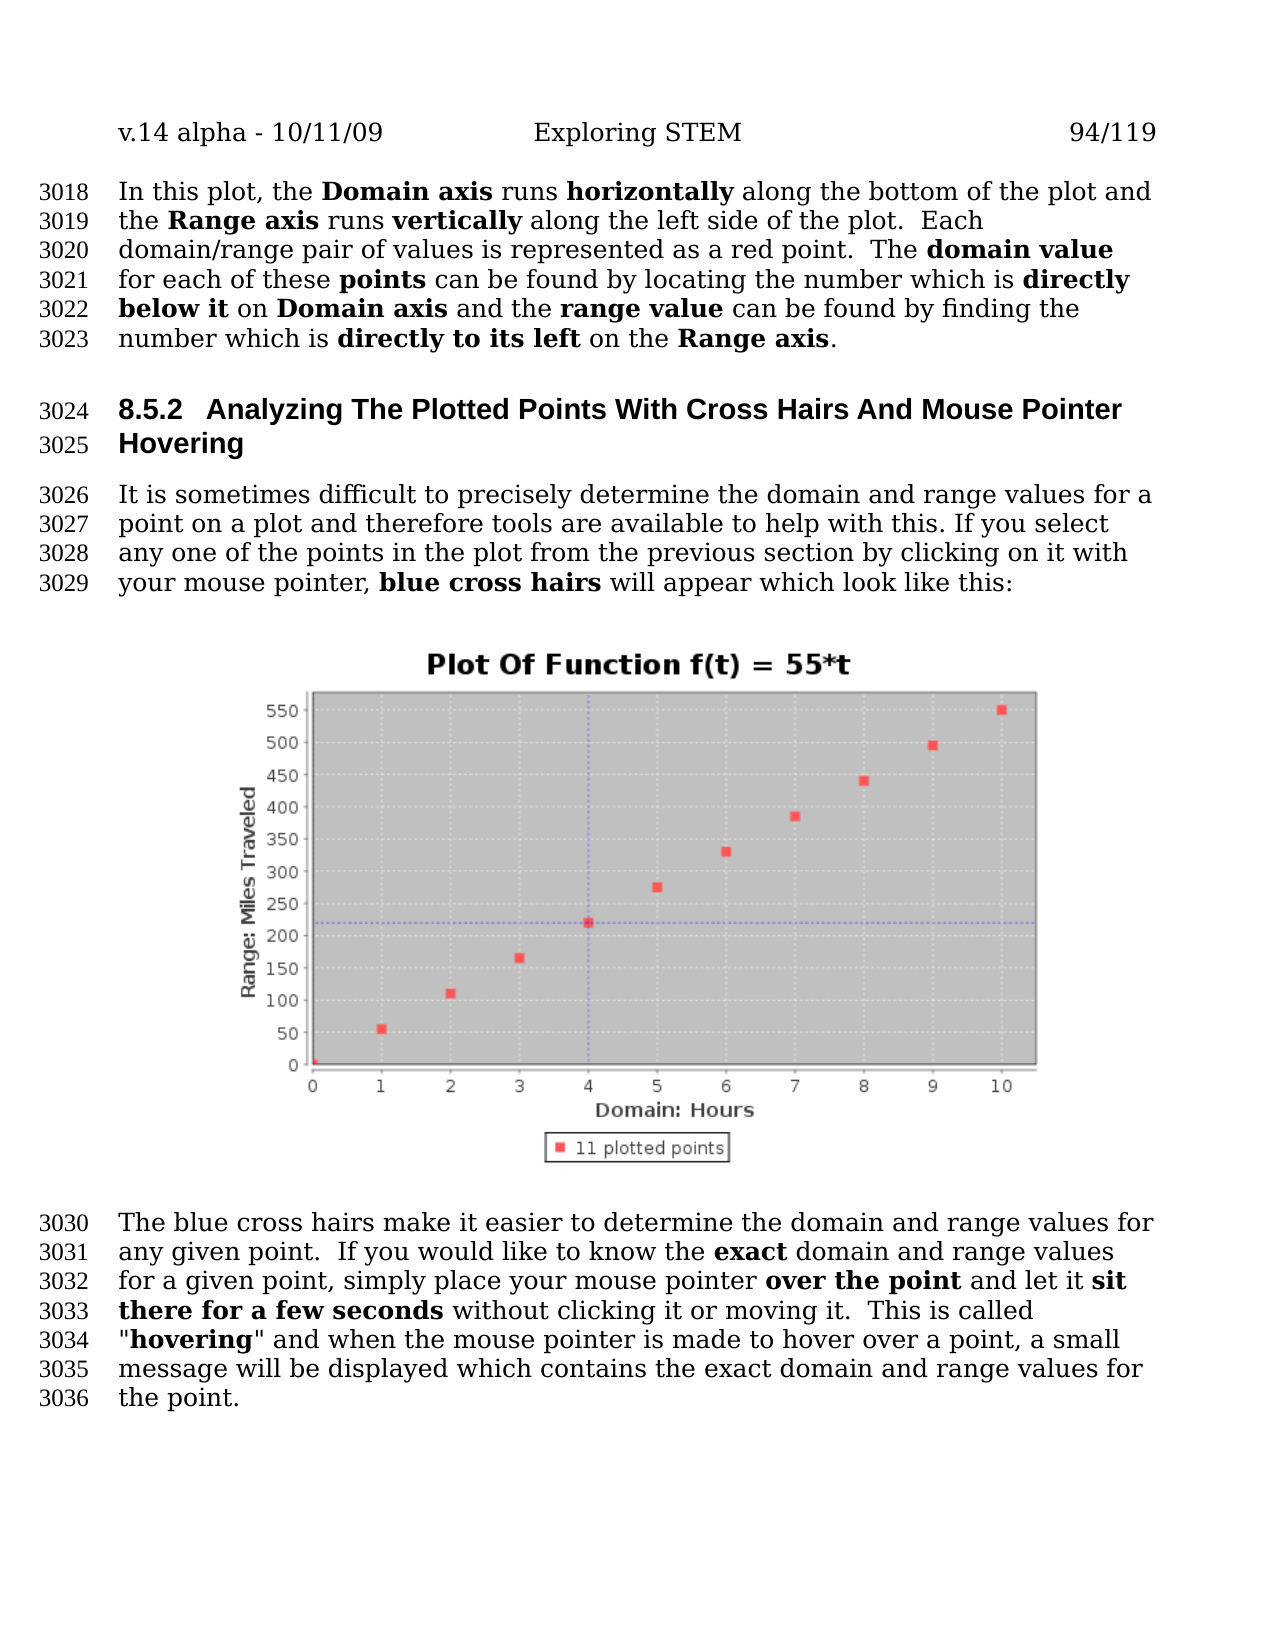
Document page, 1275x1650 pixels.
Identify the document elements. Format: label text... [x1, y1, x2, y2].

text It is sometimes difficult to precisely determine the domain and range values for a point on a plot and therefore tools are available to help with this. If you select any one of the points in the plot from the previous section by clicking on it with your mouse pointer, blue cross hairs will appear which look like this: [118, 480, 1157, 597]
subtitle Analyzing The Plotted Points With Cross Hairs And Mouse Pointer Hovering [118, 392, 1157, 459]
picture [222, 647, 1053, 1164]
text In this plot, the Domain axis runs horizontally along the bottom of the plot and the Range axis runs vertically along the left side of the plot. Each domain/range pair of values is represented as a red point. The domain value for each of these points can be found by locating the number which is directly below it on Domain axis and the range value can be found by finding the number which is directly to its left on the Range axis. [118, 177, 1157, 353]
text The blue cross hairs make it easier to determine the domain and range values for any given point. If you would like to know the exact domain and range values for a given point, simply place your mouse pointer over the point and let it sit there for a few seconds without clicking it or moving it. This is called "hovering" and when the mouse pointer is made to hover over a point, a small message will be displayed which contains the exact domain and range values for the point. [118, 1208, 1157, 1413]
